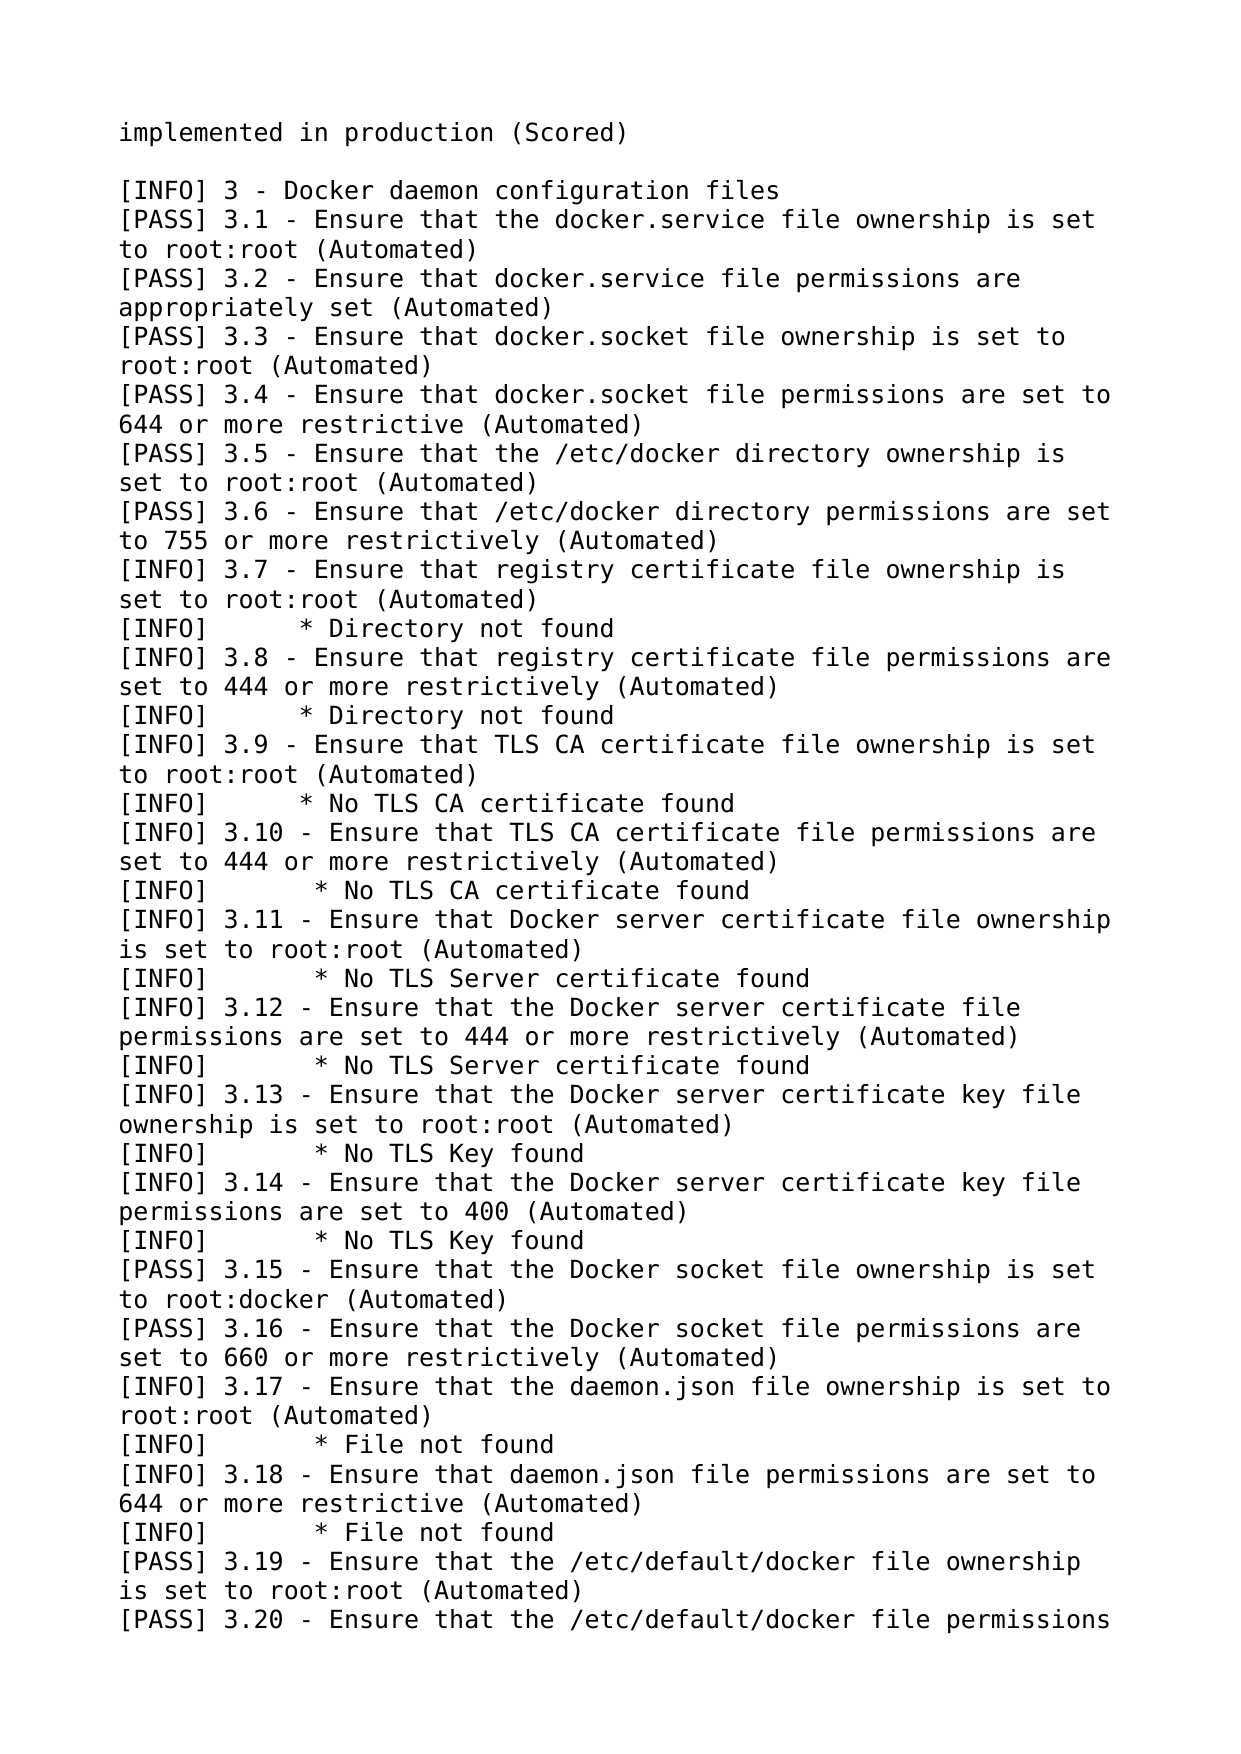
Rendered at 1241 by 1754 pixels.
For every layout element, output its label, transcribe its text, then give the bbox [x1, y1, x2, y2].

text implemented in production (Scored) [INFO] 3 - Docker daemon configuration files [PASS] 3.1 - Ensure that the docker.service file ownership is set to root:root (Automated) [PASS] 3.2 - Ensure that docker.service file permissions are appropriately set (Automated) [PASS] 3.3 - Ensure that docker.socket file ownership is set to root:root (Automated) [PASS] 3.4 - Ensure that docker.socket file permissions are set to 644 or more restrictive (Automated) [PASS] 3.5 - Ensure that the /etc/docker directory ownership is set to root:root (Automated) [PASS] 3.6 - Ensure that /etc/docker directory permissions are set to 755 or more restrictively (Automated) [INFO] 3.7 - Ensure that registry certificate file ownership is set to root:root (Automated) [INFO] * Directory not found [INFO] 3.8 - Ensure that registry certificate file permissions are set to 444 or more restrictively (Automated) [INFO] * Directory not found [INFO] 3.9 - Ensure that TLS CA certificate file ownership is set to root:root (Automated) [INFO] * No TLS CA certificate found [INFO] 3.10 - Ensure that TLS CA certificate file permissions are set to 444 or more restrictively (Automated) [INFO] * No TLS CA certificate found [INFO] 3.11 - Ensure that Docker server certificate file ownership is set to root:root (Automated) [INFO] * No TLS Server certificate found [INFO] 3.12 - Ensure that the Docker server certificate file permissions are set to 444 or more restrictively (Automated) [INFO] * No TLS Server certificate found [INFO] 3.13 - Ensure that the Docker server certificate key file ownership is set to root:root (Automated) [INFO] * No TLS Key found [INFO] 3.14 - Ensure that the Docker server certificate key file permissions are set to 400 (Automated) [INFO] * No TLS Key found [PASS] 3.15 - Ensure that the Docker socket file ownership is set to root:docker (Automated) [PASS] 3.16 - Ensure that the Docker socket file permissions are set to 660 or more restrictively (Automated) [INFO] 3.17 - Ensure that the daemon.json file ownership is set to root:root (Automated) [INFO] * File not found [INFO] 3.18 - Ensure that daemon.json file permissions are set to 644 or more restrictive (Automated) [INFO] * File not found [PASS] 3.19 - Ensure that the /etc/default/docker file ownership is set to root:root (Automated) [PASS] 3.20 - Ensure that the /etc/default/docker file permissions [118, 118, 1122, 1635]
